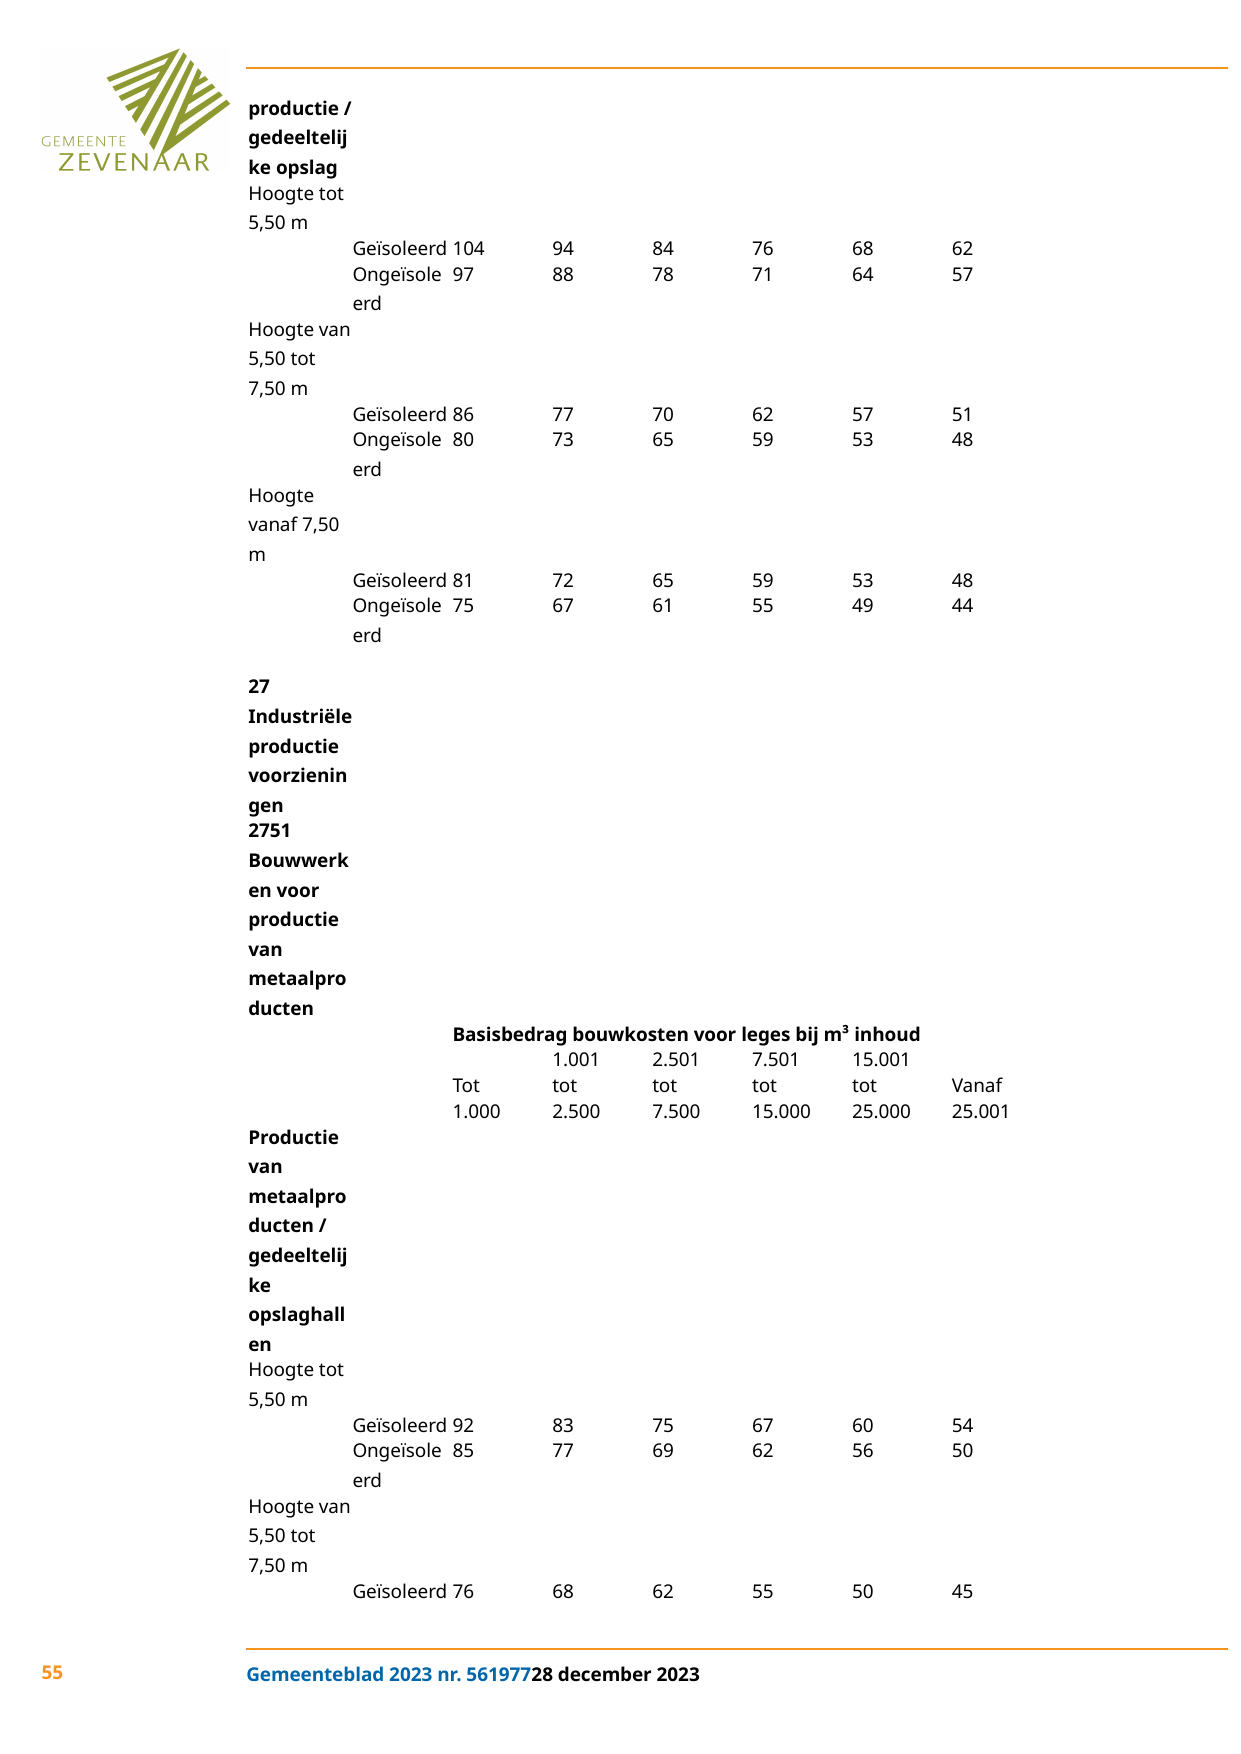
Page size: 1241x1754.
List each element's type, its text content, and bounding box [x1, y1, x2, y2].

table_cell 56 [852, 1438, 952, 1493]
table_cell [752, 818, 852, 1021]
table_cell [248, 401, 352, 427]
table_cell 44 [952, 593, 1052, 648]
table_cell [652, 180, 752, 235]
table_cell [652, 316, 752, 401]
table_cell 2.500 [552, 1098, 652, 1124]
table_cell 15.001 [852, 1047, 952, 1072]
table_cell [352, 482, 452, 567]
table_cell [852, 95, 952, 180]
table_cell [452, 316, 552, 401]
table_cell [352, 648, 452, 674]
table_cell 61 [652, 593, 752, 648]
table_cell 49 [852, 593, 952, 648]
table_cell 69 [652, 1438, 752, 1493]
table_cell 81 [452, 567, 552, 593]
table_cell 71 [752, 261, 852, 316]
table_cell 80 [452, 427, 552, 482]
table_cell 68 [852, 235, 952, 261]
table_cell 50 [952, 1438, 1052, 1493]
table_cell Tot [452, 1073, 552, 1098]
table_cell [752, 1357, 852, 1412]
table_cell 50 [852, 1578, 952, 1604]
table_cell [652, 818, 752, 1021]
table_cell 72 [552, 567, 652, 593]
table_cell tot [552, 1073, 652, 1098]
table_cell 2751 Bouwwerken voor productie van metaalproducten [248, 818, 352, 1021]
table_cell Productie van metaalproducten / gedeeltelijke opslaghallen [248, 1124, 352, 1357]
table_cell [248, 1438, 352, 1493]
table_cell tot [752, 1073, 852, 1098]
table_cell [452, 1493, 552, 1578]
table_cell 53 [852, 567, 952, 593]
table_cell 83 [552, 1412, 652, 1438]
table_cell [752, 1493, 852, 1578]
table_cell [452, 1124, 552, 1357]
table_cell [852, 316, 952, 401]
table_cell Geïsoleerd [352, 401, 452, 427]
table_cell [452, 180, 552, 235]
table_cell [452, 674, 552, 818]
table_cell Geïsoleerd [352, 235, 452, 261]
table_cell [352, 818, 452, 1021]
table_cell [752, 674, 852, 818]
table_cell 75 [452, 593, 552, 648]
table_cell [452, 1047, 552, 1072]
table_cell [852, 674, 952, 818]
table_cell [552, 1124, 652, 1357]
table_cell Hoogte tot 5,50 m [248, 180, 352, 235]
table_cell [248, 648, 352, 674]
table_cell [652, 674, 752, 818]
table_cell [352, 95, 452, 180]
table_cell Hoogte vanaf 7,50 m [248, 482, 352, 567]
table_cell [752, 95, 852, 180]
table_cell 67 [752, 1412, 852, 1438]
table_cell productie / gedeeltelijke opslag [248, 95, 352, 180]
table_cell 78 [652, 261, 752, 316]
table_cell 27 Industriële productie voorzieningen [248, 674, 352, 818]
table_cell 1.000 [452, 1098, 552, 1124]
table_cell [248, 1073, 352, 1098]
table_cell [952, 648, 1052, 674]
table_cell 55 [752, 1578, 852, 1604]
table_cell 62 [952, 235, 1052, 261]
table_cell [248, 593, 352, 648]
table_cell [552, 1493, 652, 1578]
table_cell 62 [652, 1578, 752, 1604]
table_cell 25.000 [852, 1098, 952, 1124]
table_cell [852, 648, 952, 674]
table_cell 54 [952, 1412, 1052, 1438]
table_cell 57 [852, 401, 952, 427]
table_cell [652, 648, 752, 674]
table_cell [752, 482, 852, 567]
table_cell [552, 818, 652, 1021]
table_cell 59 [752, 427, 852, 482]
table_cell [952, 1047, 1052, 1072]
table_cell 77 [552, 401, 652, 427]
table_cell [852, 180, 952, 235]
table_cell [752, 316, 852, 401]
table_cell [752, 180, 852, 235]
table_cell 2.501 [652, 1047, 752, 1072]
table_cell [652, 95, 752, 180]
table_cell [248, 1098, 352, 1124]
table_cell [452, 1357, 552, 1412]
table_cell 67 [552, 593, 652, 648]
table_cell 85 [452, 1438, 552, 1493]
table_cell tot [652, 1073, 752, 1098]
table_cell [248, 567, 352, 593]
table_cell 60 [852, 1412, 952, 1438]
table_cell [352, 1493, 452, 1578]
table_cell 25.001 [952, 1098, 1052, 1124]
table_cell 86 [452, 401, 552, 427]
table_cell [552, 316, 652, 401]
table_cell [352, 316, 452, 401]
table_cell [452, 95, 552, 180]
table_cell Geïsoleerd [352, 1578, 452, 1604]
table_cell 62 [752, 401, 852, 427]
table_cell 68 [552, 1578, 652, 1604]
table_cell 45 [952, 1578, 1052, 1604]
table_cell Hoogte van 5,50 tot 7,50 m [248, 1493, 352, 1578]
table_cell [352, 180, 452, 235]
table_cell Geïsoleerd [352, 567, 452, 593]
table_cell 76 [752, 235, 852, 261]
table_cell [752, 1124, 852, 1357]
table_cell 70 [652, 401, 752, 427]
table_cell Ongeïsoleerd [352, 593, 452, 648]
table_cell [248, 261, 352, 316]
table_cell [248, 1412, 352, 1438]
table_cell [852, 1493, 952, 1578]
table_cell [552, 95, 652, 180]
table_cell 75 [652, 1412, 752, 1438]
table_cell Ongeïsoleerd [352, 427, 452, 482]
table_cell 97 [452, 261, 552, 316]
table_cell [652, 1124, 752, 1357]
table_cell [248, 427, 352, 482]
table_cell 53 [852, 427, 952, 482]
table_cell 15.000 [752, 1098, 852, 1124]
table_cell 48 [952, 427, 1052, 482]
table_cell 55 [752, 593, 852, 648]
table_cell [552, 674, 652, 818]
table_cell 76 [452, 1578, 552, 1604]
table_cell 7.500 [652, 1098, 752, 1124]
table_cell 64 [852, 261, 952, 316]
table_cell 1.001 [552, 1047, 652, 1072]
table_cell [248, 1578, 352, 1604]
table_cell 65 [652, 427, 752, 482]
table_cell 7.501 [752, 1047, 852, 1072]
table_cell Ongeïsoleerd [352, 261, 452, 316]
table_cell [552, 180, 652, 235]
table_cell 88 [552, 261, 652, 316]
table_cell [352, 1098, 452, 1124]
table_cell [652, 1357, 752, 1412]
table_cell [552, 648, 652, 674]
table_cell [248, 235, 352, 261]
table_cell tot [852, 1073, 952, 1098]
table_cell [452, 648, 552, 674]
table_cell [352, 1073, 452, 1098]
table_cell [852, 1357, 952, 1412]
table_cell 62 [752, 1438, 852, 1493]
table_cell [852, 818, 952, 1021]
table_cell Basisbedrag bouwkosten voor leges bij m³ inhoud [452, 1021, 952, 1047]
table_cell [452, 818, 552, 1021]
table_cell [248, 1047, 352, 1072]
table_cell 48 [952, 567, 1052, 593]
table_cell 65 [652, 567, 752, 593]
table_cell 84 [652, 235, 752, 261]
table_cell Vanaf [952, 1073, 1052, 1098]
table_cell 92 [452, 1412, 552, 1438]
table_cell [752, 648, 852, 674]
picture [41, 47, 231, 172]
table_cell 73 [552, 427, 652, 482]
table_cell 94 [552, 235, 652, 261]
table_cell 59 [752, 567, 852, 593]
table_cell [352, 674, 452, 818]
table_cell [852, 482, 952, 567]
table_cell Geïsoleerd [352, 1412, 452, 1438]
table_cell [552, 1357, 652, 1412]
table_cell Ongeïsoleerd [352, 1438, 452, 1493]
table_cell [652, 1493, 752, 1578]
table_cell Hoogte tot 5,50 m [248, 1357, 352, 1412]
table_cell 51 [952, 401, 1052, 427]
table_cell [352, 1047, 452, 1072]
table_cell [352, 1124, 452, 1357]
table_cell [552, 482, 652, 567]
table_cell Hoogte van 5,50 tot 7,50 m [248, 316, 352, 401]
table_cell 104 [452, 235, 552, 261]
table_cell 77 [552, 1438, 652, 1493]
table_cell 57 [952, 261, 1052, 316]
table_cell [352, 1021, 452, 1047]
table_cell [652, 482, 752, 567]
table_cell [452, 482, 552, 567]
table_cell [248, 1021, 352, 1047]
table_cell [352, 1357, 452, 1412]
